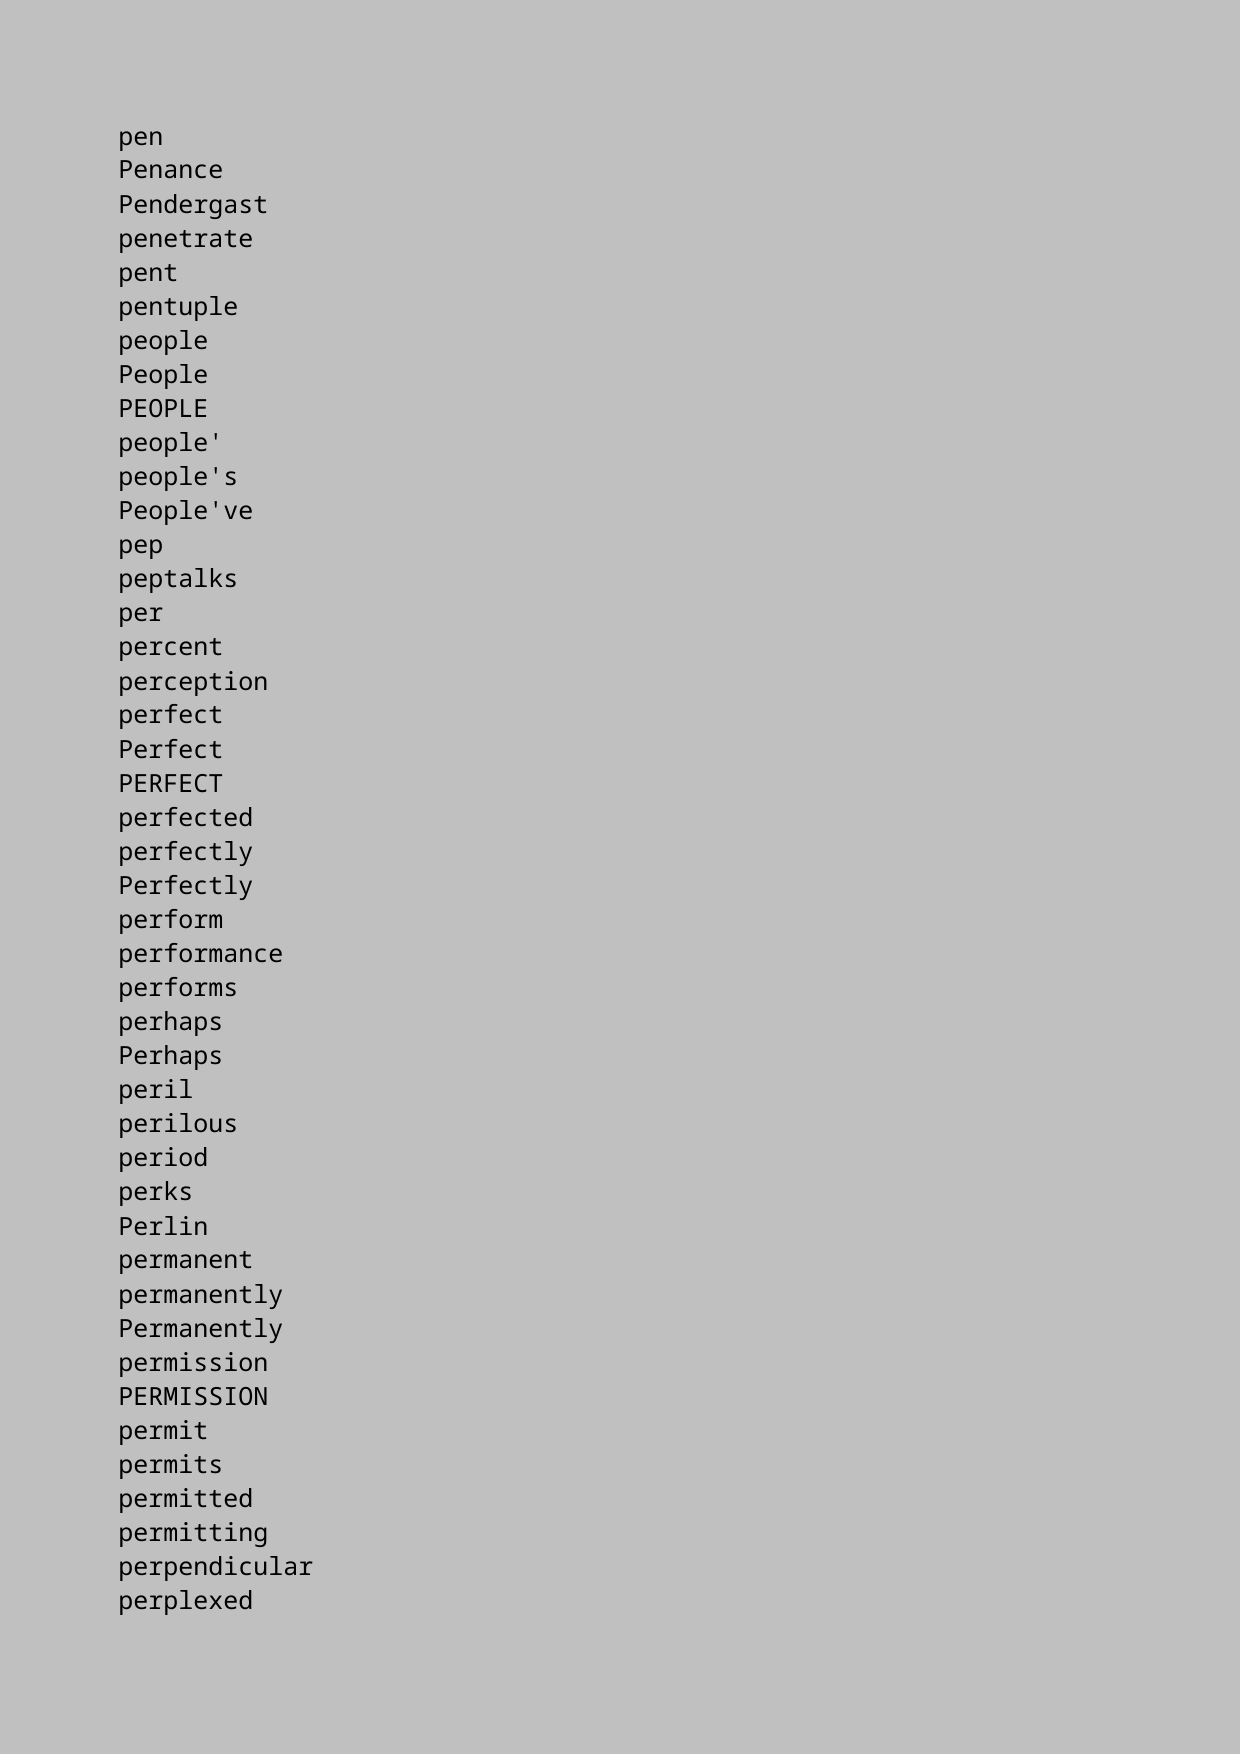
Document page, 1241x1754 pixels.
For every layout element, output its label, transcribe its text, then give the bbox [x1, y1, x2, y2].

text PERFECT [118, 765, 1122, 799]
text Penance [118, 152, 1122, 186]
text PEOPLE [118, 391, 1122, 425]
text People [118, 357, 1122, 391]
text perilous [118, 1106, 1122, 1140]
text people' [118, 425, 1122, 459]
text percent [118, 629, 1122, 663]
text perpendicular [118, 1549, 1122, 1583]
text permanent [118, 1242, 1122, 1276]
text perhaps [118, 1004, 1122, 1038]
text perplexed [118, 1583, 1122, 1617]
text Permanently [118, 1310, 1122, 1344]
text pep [118, 527, 1122, 561]
text performance [118, 936, 1122, 970]
text pen [118, 118, 1122, 152]
text perception [118, 663, 1122, 697]
text people [118, 322, 1122, 357]
text Perfect [118, 731, 1122, 765]
text performs [118, 970, 1122, 1004]
text perfectly [118, 833, 1122, 867]
text Pendergast [118, 186, 1122, 220]
text pent [118, 254, 1122, 288]
text Perlin [118, 1208, 1122, 1242]
text permits [118, 1447, 1122, 1481]
text People've [118, 493, 1122, 527]
text people's [118, 459, 1122, 493]
text perform [118, 902, 1122, 936]
text Perhaps [118, 1038, 1122, 1072]
text penetrate [118, 220, 1122, 254]
text pentuple [118, 288, 1122, 322]
text PERMISSION [118, 1378, 1122, 1412]
text permanently [118, 1276, 1122, 1310]
text permitted [118, 1481, 1122, 1515]
text per [118, 595, 1122, 629]
text Perfectly [118, 867, 1122, 902]
text perfected [118, 799, 1122, 833]
text permitting [118, 1515, 1122, 1549]
text period [118, 1140, 1122, 1174]
text permit [118, 1412, 1122, 1447]
text perks [118, 1174, 1122, 1208]
text peptalks [118, 561, 1122, 595]
text peril [118, 1072, 1122, 1106]
text perfect [118, 697, 1122, 731]
text permission [118, 1344, 1122, 1378]
